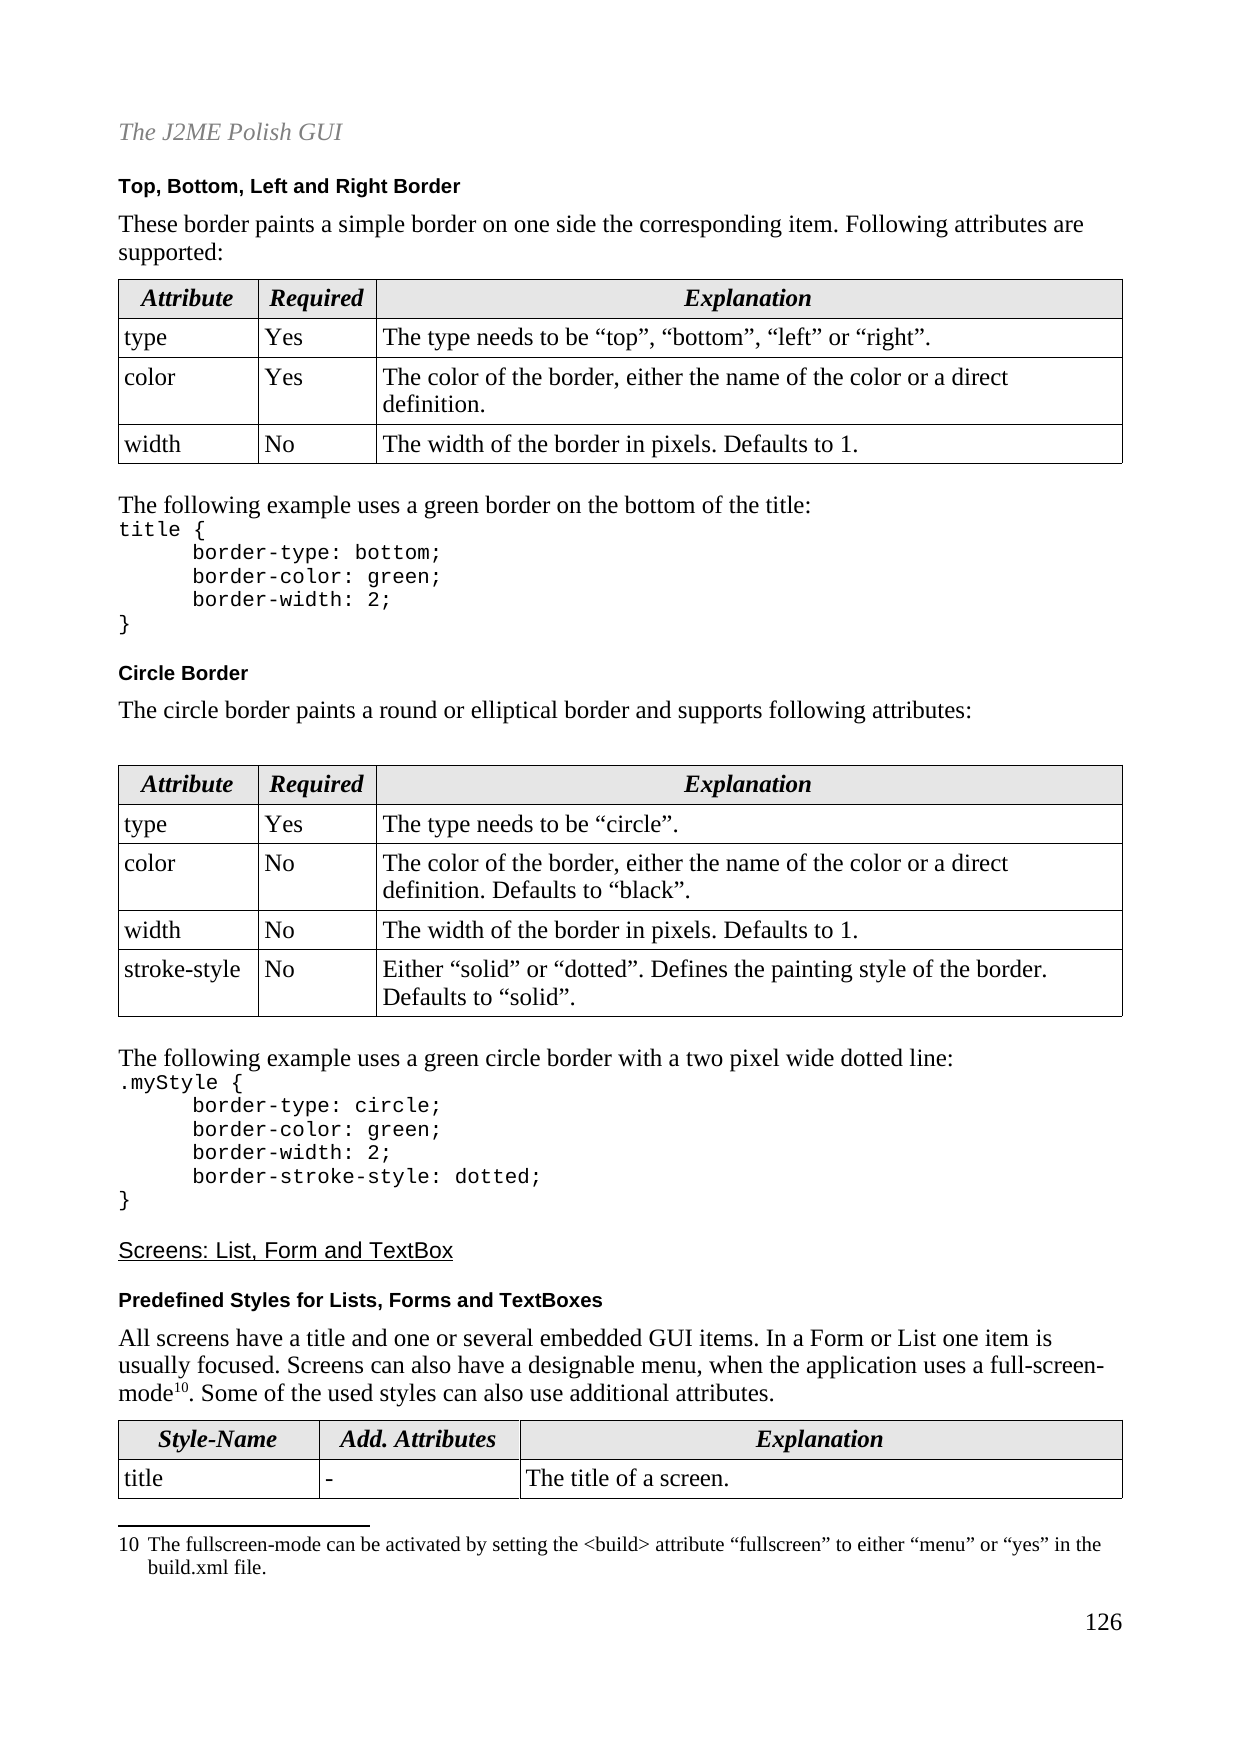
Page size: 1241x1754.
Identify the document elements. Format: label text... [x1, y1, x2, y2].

text All screens have a title and one or several embedded GUI items. In a Form or List one item is usually focused. Screens can also have a designable menu, when the application uses a full-screen-mode. Some of the used styles can also use additional attributes. [118, 1324, 1122, 1407]
table_header Attribute [119, 280, 258, 318]
text border-color: green; [118, 1119, 1122, 1142]
text border-stroke-style: dotted; [118, 1166, 1122, 1189]
table_cell The color of the border, either the name of the color or a direct definition. [377, 358, 1122, 424]
text The following example uses a green border on the bottom of the title: [118, 491, 1122, 519]
table_header Explanation [521, 1421, 1122, 1459]
text border-type: bottom; [118, 542, 1122, 566]
table_cell The type needs to be “top”, “bottom”, “left” or “right”. [377, 319, 1122, 357]
table_cell The width of the border in pixels. Defaults to 1. [377, 911, 1122, 949]
subtitle Circle Border [118, 661, 1122, 684]
table_header Explanation [377, 766, 1122, 804]
table_cell The width of the border in pixels. Defaults to 1. [377, 425, 1122, 463]
text The fullscreen-mode can be activated by setting the <build> attribute “fullscreen” to either “menu” or “yes” in the build.xml file. [118, 1532, 1122, 1578]
table_cell No [259, 950, 376, 1016]
table_cell The title of a screen. [521, 1460, 1122, 1498]
table_cell width [119, 425, 258, 463]
table_cell type [119, 805, 258, 843]
table_header Explanation [377, 280, 1122, 318]
text border-type: circle; [118, 1095, 1122, 1119]
text border-width: 2; [118, 589, 1122, 613]
table_header Style-Name [119, 1421, 319, 1459]
table_cell The type needs to be “circle”. [377, 805, 1122, 843]
table_cell color [119, 358, 258, 424]
text title { [118, 519, 1122, 542]
table_header Add. Attributes [320, 1421, 519, 1459]
table_header Attribute [119, 766, 258, 804]
table_cell width [119, 911, 258, 949]
table_cell No [259, 844, 376, 910]
text The following example uses a green circle border with a two pixel wide dotted line: [118, 1044, 1122, 1072]
table_cell stroke-style [119, 950, 258, 1016]
table_cell title [119, 1460, 319, 1498]
text } [118, 1189, 1122, 1213]
table_header Required [259, 280, 376, 318]
table_cell Yes [259, 805, 376, 843]
text border-color: green; [118, 566, 1122, 589]
text These border paints a simple border on one side the corresponding item. Following attributes are supported: [118, 211, 1122, 266]
table_header Required [259, 766, 376, 804]
table_cell No [259, 911, 376, 949]
subtitle Predefined Styles for Lists, Forms and TextBoxes [118, 1289, 1122, 1311]
table_cell The color of the border, either the name of the color or a direct definition. Defaults to “black”. [377, 844, 1122, 910]
table_cell Yes [259, 358, 376, 424]
table_cell color [119, 844, 258, 910]
table_cell No [259, 425, 376, 463]
text .myStyle { [118, 1072, 1122, 1095]
text border-width: 2; [118, 1142, 1122, 1166]
subtitle Screens: List, Form and TextBox [118, 1238, 1122, 1264]
table_cell - [320, 1460, 519, 1498]
table_cell Yes [259, 319, 376, 357]
text } [118, 613, 1122, 636]
table_cell Either “solid” or “dotted”. Defines the painting style of the border. Defaults to “solid”. [377, 950, 1122, 1016]
text The circle border paints a round or elliptical border and supports following attributes: [118, 697, 1122, 724]
subtitle Top, Bottom, Left and Right Border [118, 175, 1122, 198]
table_cell type [119, 319, 258, 357]
